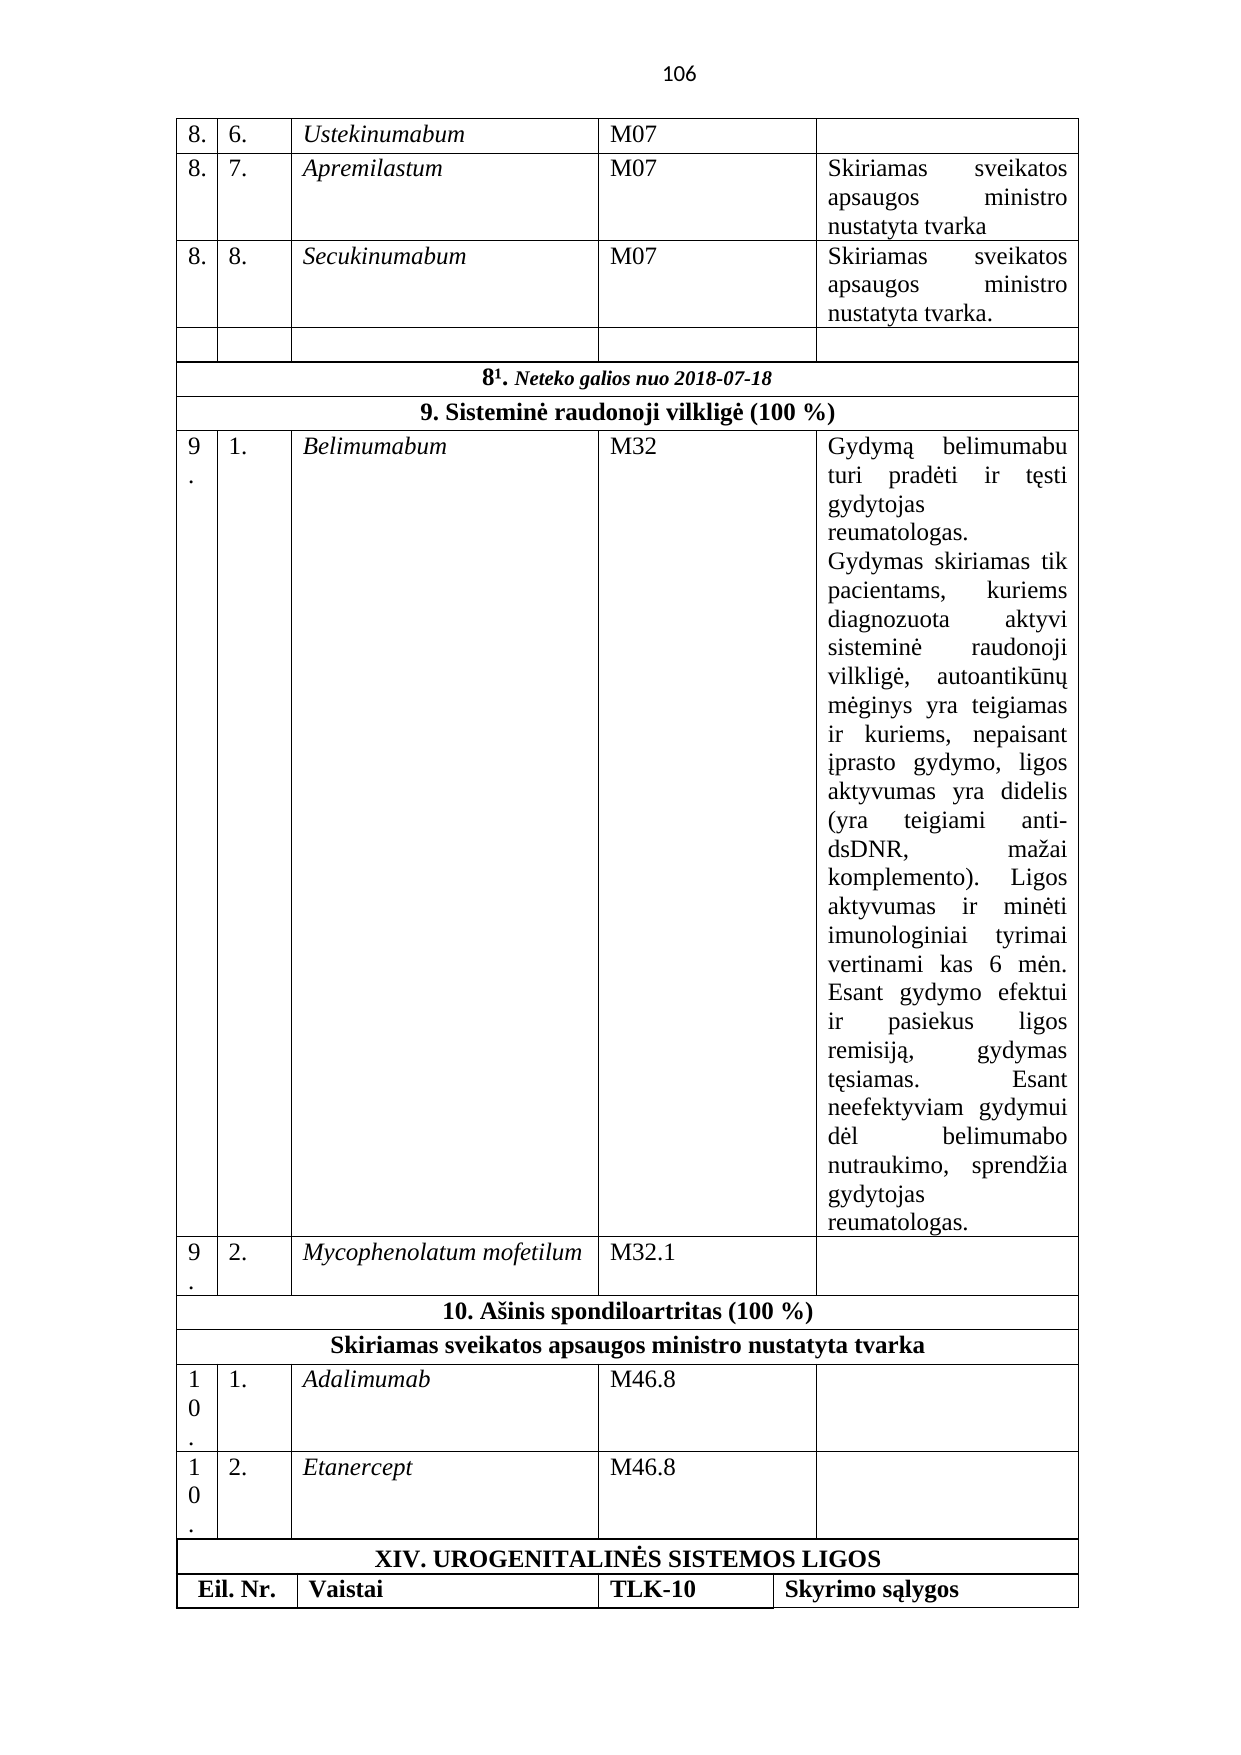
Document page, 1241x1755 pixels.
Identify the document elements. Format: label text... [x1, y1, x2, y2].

table_cell 10. [177, 1452, 217, 1538]
table_cell [1109, 1236, 1123, 1295]
table_cell [1088, 1573, 1093, 1607]
table_cell [1103, 327, 1109, 361]
table_cell [1099, 118, 1103, 152]
table_cell 9. Sisteminė raudonoji vilkligė (100 %) [177, 397, 1078, 430]
table_cell [1109, 361, 1123, 396]
table_cell 10. [177, 1365, 217, 1451]
table_cell 9. [177, 1237, 217, 1295]
table_cell [1099, 1329, 1103, 1363]
table_cell [1093, 240, 1099, 327]
table_cell [1099, 430, 1103, 1236]
table_cell [1103, 1295, 1109, 1329]
table_cell [1103, 153, 1109, 240]
table_cell [1079, 361, 1083, 396]
table_cell [1079, 1538, 1083, 1572]
table_cell [1103, 1573, 1109, 1607]
table_cell [1088, 1329, 1093, 1363]
table_cell [1079, 118, 1083, 152]
table_cell 10. Ašinis spondiloartritas (100 %) [177, 1296, 1078, 1329]
table_cell [1088, 1364, 1093, 1451]
table_cell [1084, 361, 1088, 396]
table_cell Skyrimo sąlygos [774, 1575, 1078, 1607]
table_cell [1084, 1364, 1088, 1451]
table_cell 2. [218, 1452, 291, 1538]
table_cell [1084, 430, 1088, 1236]
table_cell 8. [177, 154, 217, 240]
table_cell [1079, 1573, 1083, 1607]
table_cell [1099, 240, 1103, 327]
table_cell [1079, 430, 1083, 1236]
table_cell 1. [218, 431, 291, 1236]
table_cell Adalimumab [292, 1365, 598, 1451]
table_cell 8. [177, 241, 217, 327]
table_cell [1109, 1451, 1123, 1538]
table_cell Gydymą belimumabu turi pradėti ir tęsti gydytojas reumatologas. Gydymas skiriamas tik pacientams, kuriems diagnozuota aktyvi sisteminė raudonoji vilkligė, autoantikūnų mėginys yra teigiamas ir kuriems, nepaisant įprasto gydymo, ligos aktyvumas yra didelis (yra teigiami anti-dsDNR, mažai komplemento). Ligos aktyvumas ir minėti imunologiniai tyrimai vertinami kas 6 mėn. Esant gydymo efektui ir pasiekus ligos remisiją, gydymas tęsiamas. Esant neefektyviam gydymui dėl belimumabo nutraukimo, sprendžia gydytojas reumatologas. [817, 431, 1078, 1236]
table_cell M07 [599, 154, 816, 240]
table_cell [1093, 361, 1099, 396]
table_cell [1109, 240, 1123, 327]
table_cell Apremilastum [292, 154, 598, 240]
table_cell [1103, 1364, 1109, 1451]
table_cell [1079, 1329, 1083, 1363]
table_cell [218, 328, 291, 361]
table_cell [1079, 1236, 1083, 1295]
table_cell M46.8 [599, 1365, 816, 1451]
table_cell 2. [218, 1237, 291, 1295]
table_cell [1099, 1364, 1103, 1451]
table_cell [1093, 1538, 1099, 1572]
table_cell [1109, 1364, 1123, 1451]
table_cell Ustekinumabum [292, 119, 598, 152]
table_cell [1093, 430, 1099, 1236]
table_cell [1088, 361, 1093, 396]
table_cell [1079, 396, 1083, 430]
table_cell [1084, 118, 1088, 152]
table_cell [1103, 240, 1109, 327]
table_cell [1093, 1236, 1099, 1295]
table_cell [1103, 1451, 1109, 1538]
table_cell [1079, 1364, 1083, 1451]
table_cell [1099, 153, 1103, 240]
table_cell [1099, 1451, 1103, 1538]
table_cell [1084, 1329, 1088, 1363]
table_cell [1103, 361, 1109, 396]
table_cell [1093, 1295, 1099, 1329]
table_cell 8. [177, 119, 217, 152]
table_cell [1103, 396, 1109, 430]
table_cell [817, 1365, 1078, 1451]
table_cell [292, 328, 598, 361]
table_cell [1109, 1573, 1123, 1607]
table_cell M07 [599, 241, 816, 327]
table_cell XIV. UROGENITALINĖS SISTEMOS LIGOS [178, 1540, 1078, 1572]
table_cell [1099, 361, 1103, 396]
table_cell [817, 1237, 1078, 1295]
table_cell [1109, 1295, 1123, 1329]
table_cell [1093, 1329, 1099, 1363]
table_cell Skiriamas sveikatos apsaugos ministro nustatyta tvarka [177, 1330, 1078, 1363]
table_cell [1093, 153, 1099, 240]
table_cell [1109, 1329, 1123, 1363]
table_cell [1109, 327, 1123, 361]
table_cell [1109, 153, 1123, 240]
table_cell 8. [218, 241, 291, 327]
table_cell Skiriamas sveikatos apsaugos ministro nustatyta tvarka [817, 154, 1078, 240]
table_cell [1099, 396, 1103, 430]
table_cell [1103, 1236, 1109, 1295]
table_cell [1079, 1295, 1083, 1329]
table_cell [1079, 1451, 1083, 1538]
table_cell [1088, 327, 1093, 361]
table_cell [1079, 240, 1083, 327]
table_cell [1088, 240, 1093, 327]
table_cell [599, 328, 816, 361]
table_cell Mycophenolatum mofetilum [292, 1237, 598, 1295]
table_cell [1099, 1573, 1103, 1607]
table_cell [1103, 1538, 1109, 1572]
table_cell [1084, 240, 1088, 327]
table_cell Secukinumabum [292, 241, 598, 327]
table_cell 1. [218, 1365, 291, 1451]
table_cell [1084, 1295, 1088, 1329]
table_cell [177, 328, 217, 361]
table_cell [1088, 1451, 1093, 1538]
table_cell Skiriamas sveikatos apsaugos ministro nustatyta tvarka. [817, 241, 1078, 327]
table_cell [817, 1452, 1078, 1538]
table_cell [1109, 396, 1123, 430]
table_cell TLK-10 [599, 1575, 773, 1607]
table_cell M32 [599, 431, 816, 1236]
table_cell M07 [599, 119, 816, 152]
table_cell [1109, 430, 1123, 1236]
table_cell [1084, 396, 1088, 430]
table_cell [1099, 327, 1103, 361]
table_cell [1093, 327, 1099, 361]
table_cell [1088, 396, 1093, 430]
table_cell [1093, 1573, 1099, 1607]
table_cell [817, 328, 1078, 361]
table_cell [1103, 430, 1109, 1236]
table_cell Vaistai [298, 1575, 598, 1607]
table_cell [1099, 1236, 1103, 1295]
table_cell [1093, 1451, 1099, 1538]
table_cell Belimumabum [292, 431, 598, 1236]
table_cell [817, 119, 1078, 152]
table_cell [1103, 1329, 1109, 1363]
table_cell 9. [177, 431, 217, 1236]
table_cell [1088, 1538, 1093, 1572]
table_cell 8¹. Neteko galios nuo 2018-07-18 [177, 363, 1078, 396]
table_cell [1084, 1573, 1088, 1607]
table_cell [1084, 1538, 1088, 1572]
table_cell [1099, 1295, 1103, 1329]
table_cell [1088, 118, 1093, 152]
table_cell [1093, 118, 1099, 152]
table_cell [1084, 327, 1088, 361]
table_cell Etanercept [292, 1452, 598, 1538]
table_cell [1093, 1364, 1099, 1451]
table_cell [1088, 1236, 1093, 1295]
table_cell M46.8 [599, 1452, 816, 1538]
table_cell Eil. Nr. [178, 1575, 297, 1607]
table_cell [1088, 1295, 1093, 1329]
table_cell 6. [218, 119, 291, 152]
table_cell [1079, 327, 1083, 361]
table_cell [1084, 1451, 1088, 1538]
table_cell [1088, 430, 1093, 1236]
table_cell [1088, 153, 1093, 240]
table_cell [1109, 1538, 1123, 1572]
table_cell [1084, 1236, 1088, 1295]
table_cell [1099, 1538, 1103, 1572]
table_cell [1079, 153, 1083, 240]
table_cell 7. [218, 154, 291, 240]
table_cell [1093, 396, 1099, 430]
table_cell M32.1 [599, 1237, 816, 1295]
table_cell [1109, 118, 1123, 152]
table_cell [1103, 118, 1109, 152]
table_cell [1084, 153, 1088, 240]
